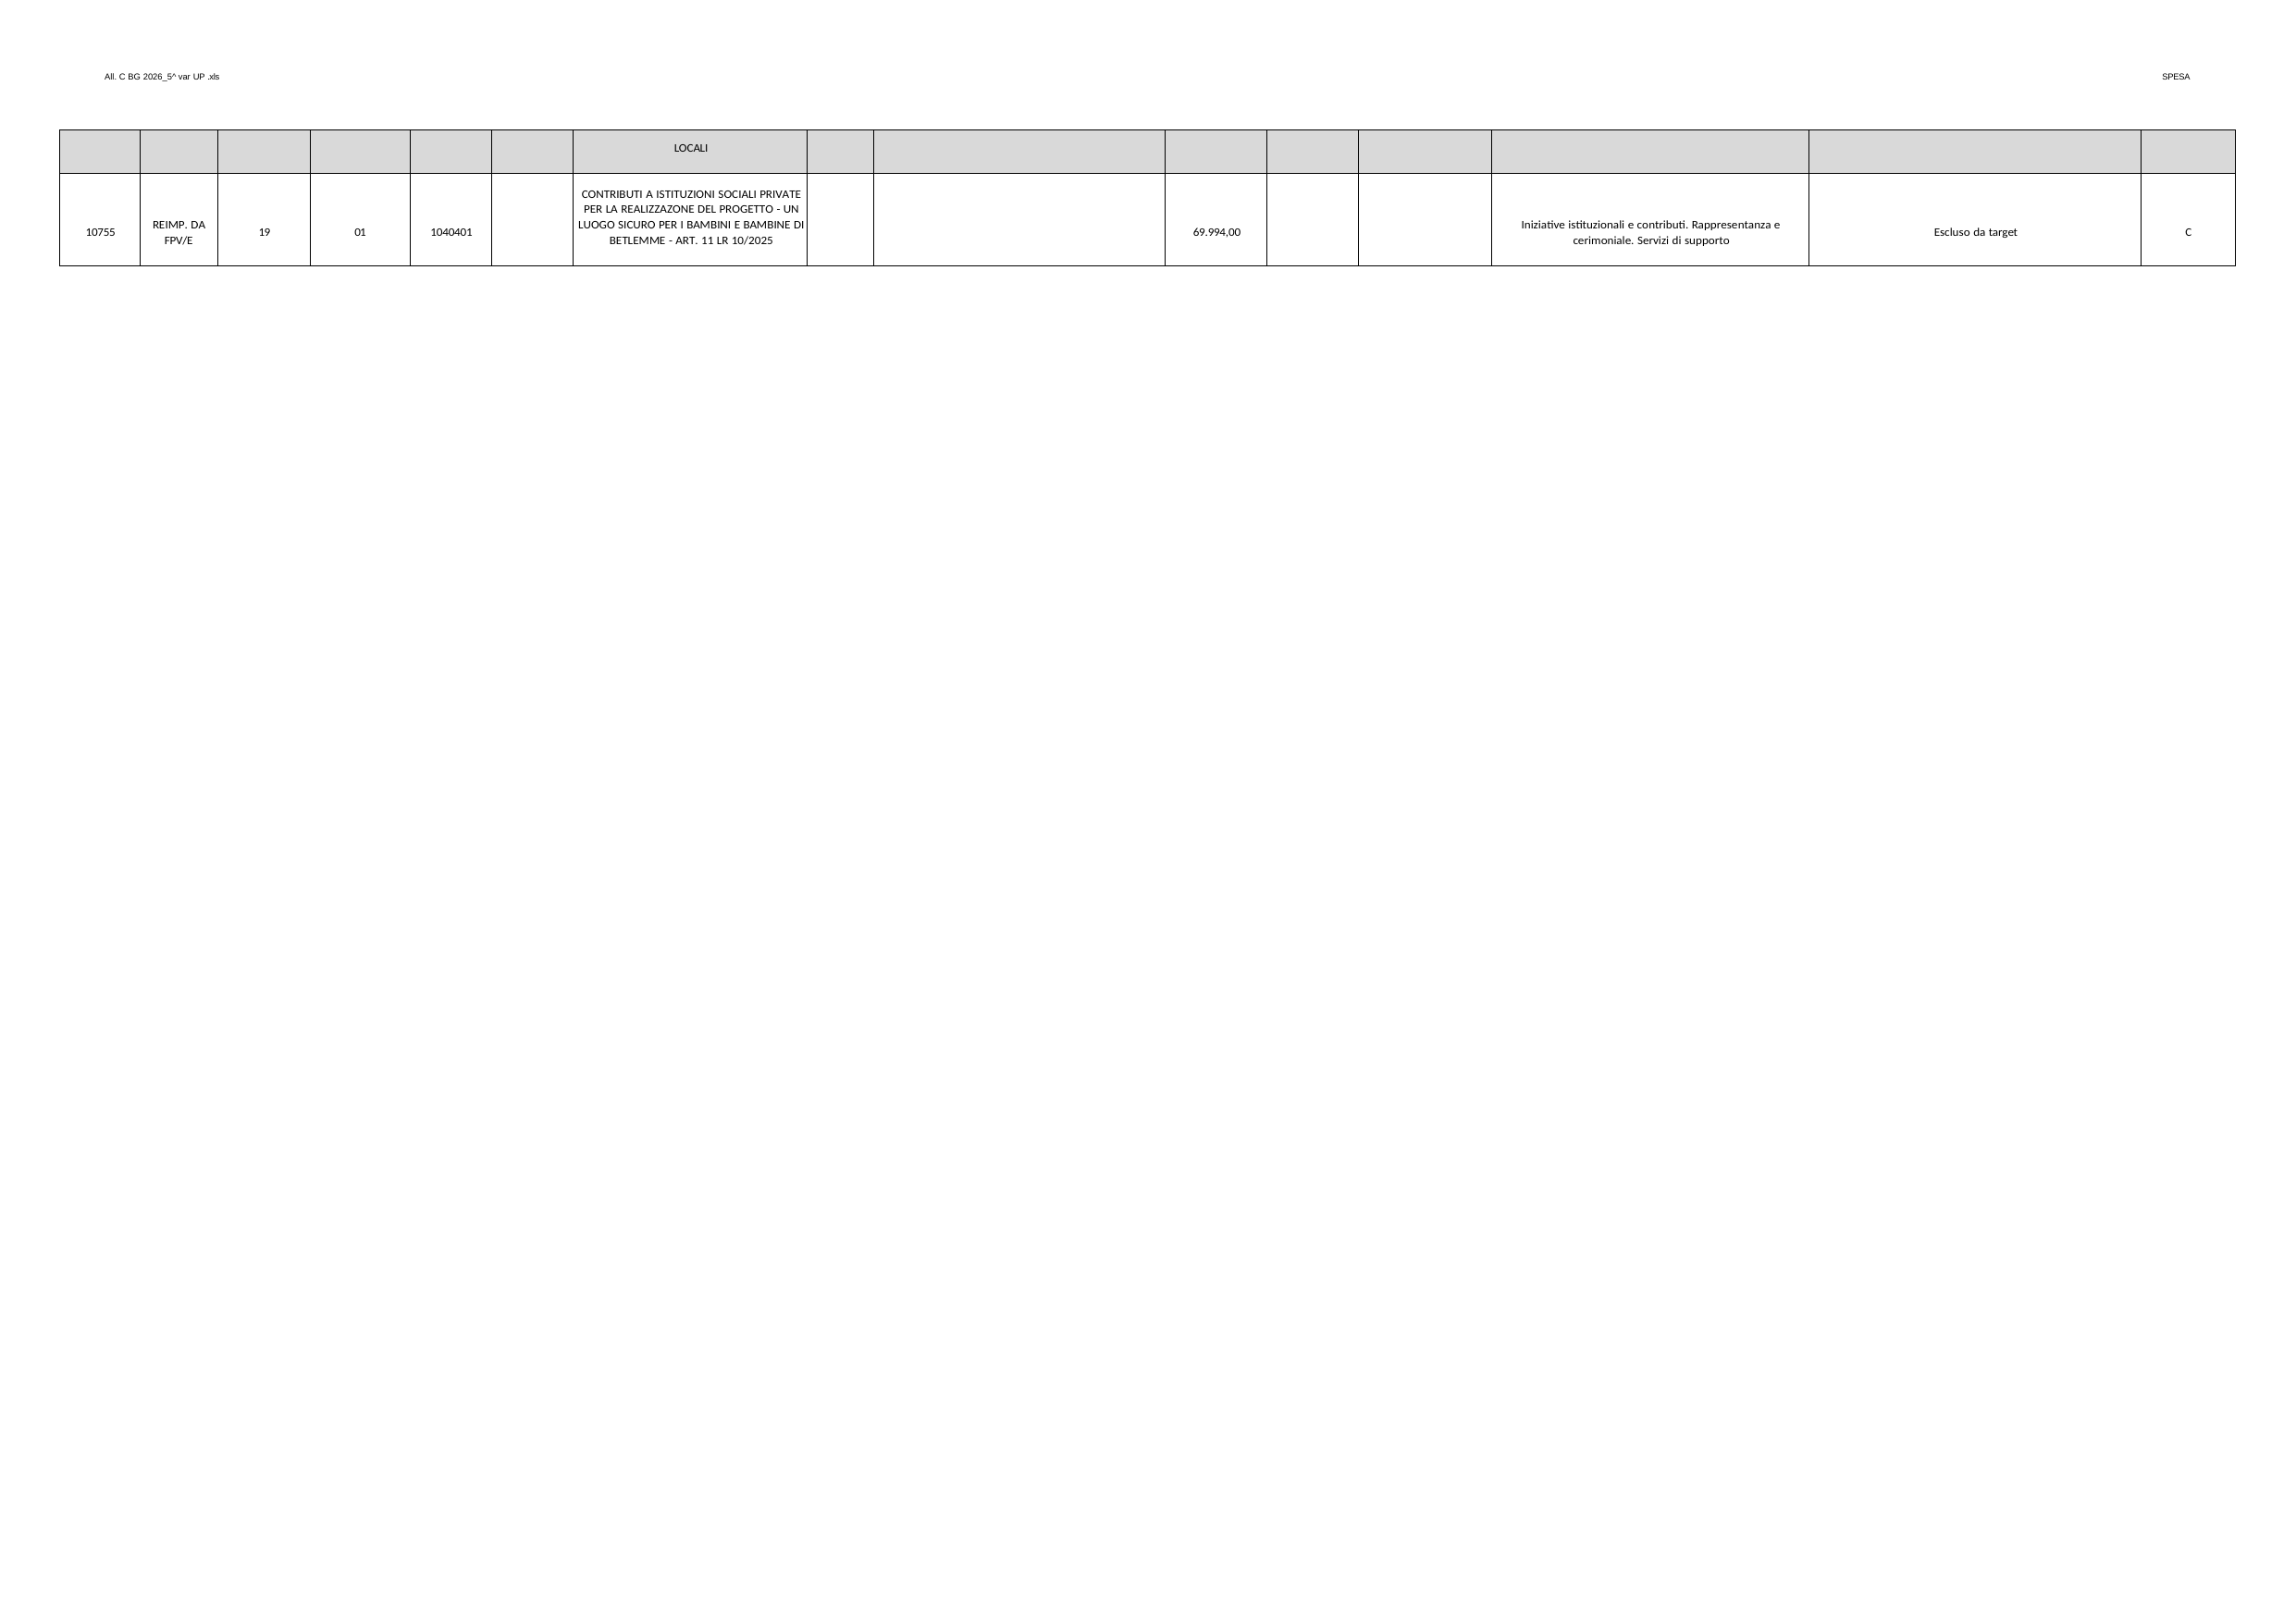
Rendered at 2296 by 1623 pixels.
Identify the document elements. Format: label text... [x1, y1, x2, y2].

table_cell [1267, 130, 1358, 173]
table_cell [492, 174, 573, 265]
table_cell [492, 130, 573, 173]
table_cell [874, 174, 1165, 265]
table_cell 19 [218, 174, 310, 265]
table_cell LOCALI [574, 130, 807, 173]
table_cell [808, 130, 873, 173]
table_cell 1040401 [411, 174, 491, 265]
table_cell [311, 130, 410, 173]
table_cell CONTRIBUTI A ISTITUZIONI SOCIALI PRIVATE PER LA REALIZZAZONE DEL PROGETTO - UN LUOGO SICURO PER I BAMBINI E BAMBINE DI BETLEMME - ART. 11 LR 10/2025 [574, 174, 807, 265]
table_cell [1359, 130, 1491, 173]
table_cell [60, 130, 140, 173]
table_cell [141, 130, 217, 173]
table_cell 69.994,00 [1166, 174, 1266, 265]
table_cell [1359, 174, 1491, 265]
table_cell [2142, 130, 2235, 173]
table_cell Escluso da target [1809, 174, 2141, 265]
table_cell REIMP. DA FPV/E [141, 174, 217, 265]
table_cell [874, 130, 1165, 173]
table_cell C [2142, 174, 2235, 265]
table_cell [411, 130, 491, 173]
table_cell [808, 174, 873, 265]
table_cell 01 [311, 174, 410, 265]
table_cell [218, 130, 310, 173]
table_cell [1166, 130, 1266, 173]
table_cell [1267, 174, 1358, 265]
table_cell 10755 [60, 174, 140, 265]
table_cell [1809, 130, 2141, 173]
table_cell Iniziative istituzionali e contributi. Rappresentanza e cerimoniale. Servizi di supporto [1492, 174, 1808, 265]
table_cell [1492, 130, 1808, 173]
